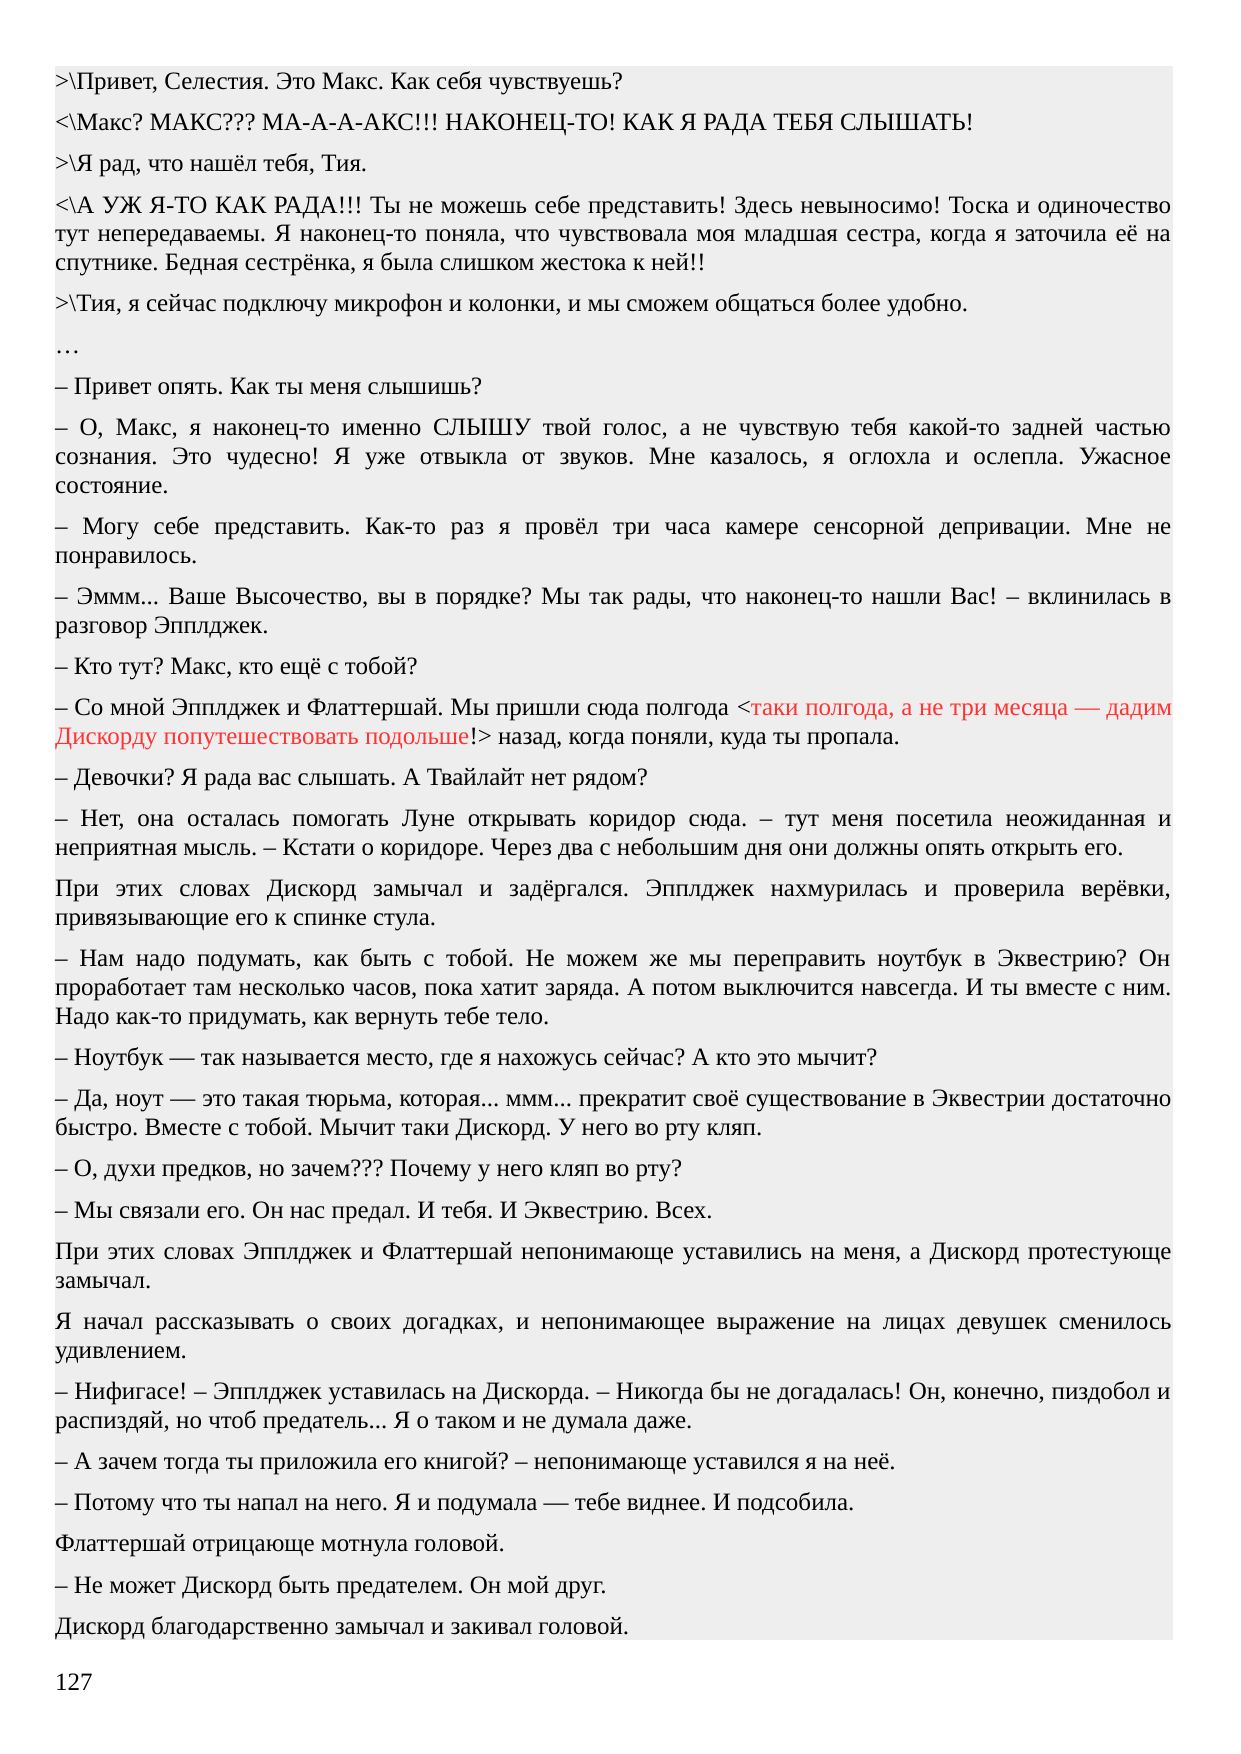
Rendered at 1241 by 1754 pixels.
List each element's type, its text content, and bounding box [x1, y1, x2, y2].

text <\А УЖ Я-ТО КАК РАДА!!! Ты не можешь себе представить! Здесь невыносимо! Тоска и одиночество тут непередаваемы. Я наконец-то поняла, что чувствовала моя младшая сестра, когда я заточила её на спутнике. Бедная сестрёнка, я была слишком жестока к ней!! [55, 190, 1173, 276]
text – Могу себе представить. Как-то раз я провёл три часа камере сенсорной депривации. Мне не понравилось. [55, 511, 1173, 568]
text – Привет опять. Как ты меня слышишь? [55, 371, 1173, 400]
text <\Макс? МАКС??? МА-А-А-АКС!!! НАКОНЕЦ-ТО! КАК Я РАДА ТЕБЯ СЛЫШАТЬ! [55, 107, 1173, 136]
text – О, Макс, я наконец-то именно СЛЫШУ твой голос, а не чувствую тебя какой-то задней частью сознания. Это чудесно! Я уже отвыкла от звуков. Мне казалось, я оглохла и ослепла. Ужасное состояние. [55, 412, 1173, 498]
text – Эммм... Ваше Высочество, вы в порядке? Мы так рады, что наконец-то нашли Вас! – вклинилась в разговор Эпплджек. [55, 581, 1173, 638]
text – Да, ноут — это такая тюрьма, которая... ммм... прекратит своё существование в Эквестрии достаточно быстро. Вместе с тобой. Мычит таки Дискорд. У него во рту кляп. [55, 1083, 1173, 1141]
text – Девочки? Я рада вас слышать. А Твайлайт нет рядом? [55, 762, 1173, 791]
text – Не может Дискорд быть предателем. Он мой друг. [55, 1570, 1173, 1598]
text – Нет, она осталась помогать Луне открывать коридор сюда. – тут меня посетила неожиданная и неприятная мысль. – Кстати о коридоре. Через два с небольшим дня они должны опять открыть его. [55, 803, 1173, 861]
text >\Я рад, что нашёл тебя, Тия. [55, 148, 1173, 177]
text При этих словах Эпплджек и Флаттершай непонимающе уставились на меня, а Дискорд протестующе замычал. [55, 1236, 1173, 1293]
text – А зачем тогда ты приложила его книгой? – непонимающе уставился я на неё. [55, 1446, 1173, 1475]
text – Кто тут? Макс, кто ещё с тобой? [55, 651, 1173, 680]
text >\Тия, я сейчас подключу микрофон и колонки, и мы сможем общаться более удобно. [55, 288, 1173, 317]
text – Мы связали его. Он нас предал. И тебя. И Эквестрию. Всех. [55, 1195, 1173, 1223]
text Я начал рассказывать о своих догадках, и непонимающее выражение на лицах девушек сменилось удивлением. [55, 1306, 1173, 1363]
text – Со мной Эпплджек и Флаттершай. Мы пришли сюда полгода <таки полгода, а не три месяца — дадим Дискорду попутешествовать подольше!> назад, когда поняли, куда ты пропала. [55, 692, 1173, 750]
text – О, духи предков, но зачем??? Почему у него кляп во рту? [55, 1153, 1173, 1182]
text Дискорд благодарственно замычал и закивал головой. [55, 1611, 1173, 1640]
text – Нам надо подумать, как быть с тобой. Не можем же мы переправить ноутбук в Эквестрию? Он проработает там несколько часов, пока хатит заряда. А потом выключится навсегда. И ты вместе с ним. Надо как-то придумать, как вернуть тебе тело. [55, 943, 1173, 1030]
text – Потому что ты напал на него. Я и подумала — тебе виднее. И подсобила. [55, 1487, 1173, 1516]
text Флаттершай отрицающе мотнула головой. [55, 1528, 1173, 1557]
text … [55, 330, 1173, 358]
text – Нифигасе! – Эпплджек уставилась на Дискорда. – Никогда бы не догадалась! Он, конечно, пиздобол и распиздяй, но чтоб предатель... Я о таком и не думала даже. [55, 1376, 1173, 1433]
text – Ноутбук — так называется место, где я нахожусь сейчас? А кто это мычит? [55, 1042, 1173, 1071]
text >\Привет, Селестия. Это Макс. Как себя чувствуешь? [55, 66, 1173, 95]
text При этих словах Дискорд замычал и задёргался. Эпплджек нахмурилась и проверила верёвки, привязывающие его к спинке стула. [55, 873, 1173, 931]
